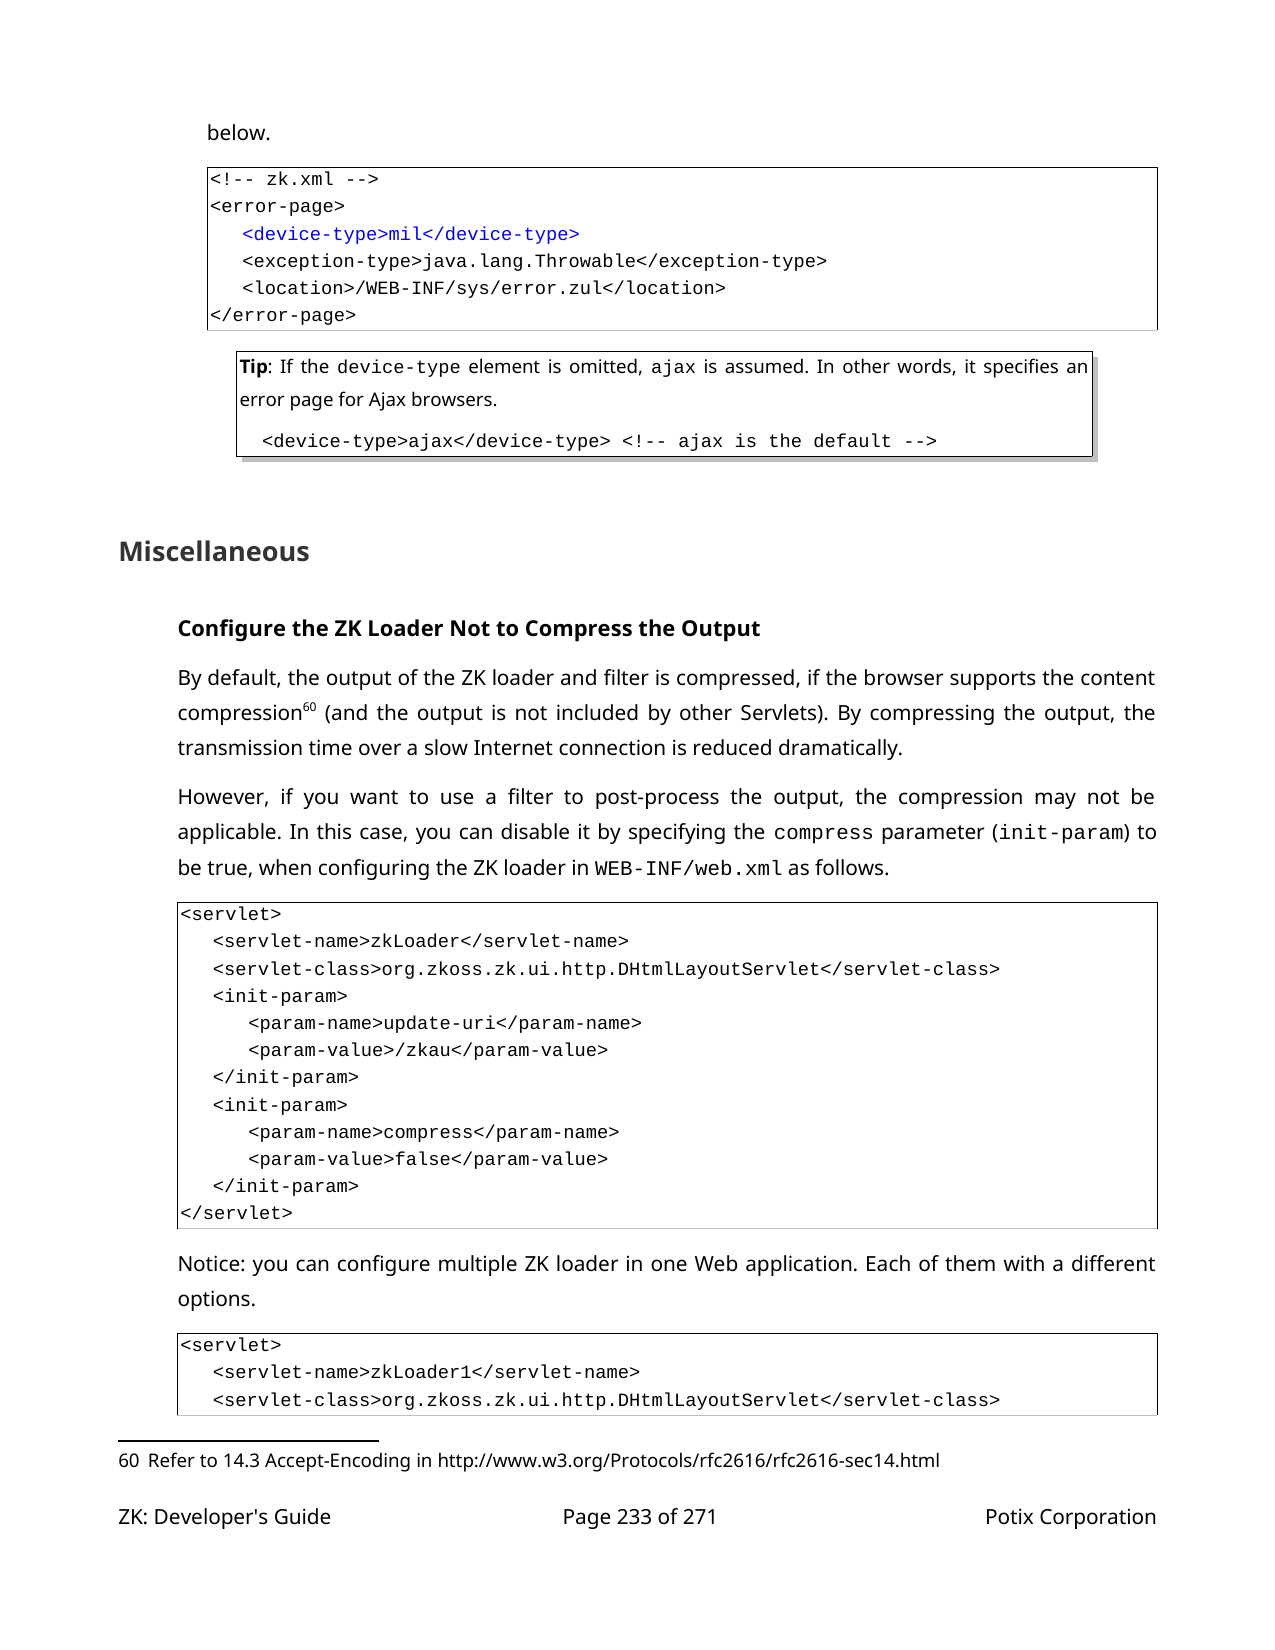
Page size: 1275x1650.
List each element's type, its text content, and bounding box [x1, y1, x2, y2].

text <device-type>ajax</device-type> <!-- ajax is the default --> [237, 429, 1092, 456]
text <!-- zk.xml --> [208, 168, 1157, 191]
text By default, the output of the ZK loader and filter is compressed, if the browser supports the content compression (and the output is not included by other Servlets). By compressing the output, the transmission time over a slow Internet connection is reduced dramatically. [177, 663, 1157, 762]
text <device-type>mil</device-type> [208, 221, 1157, 246]
text <servlet-name>zkLoader1</servlet-name> [178, 1360, 1157, 1385]
text Refer to 14.3 Accept-Encoding in http://www.w3.org/Protocols/rfc2616/rfc2616-sec14.html [118, 1447, 1157, 1473]
text <param-value>/zkau</param-value> [178, 1038, 1157, 1062]
subtitle Configure the ZK Loader Not to Compress the Output [177, 612, 1157, 642]
text <servlet-name>zkLoader</servlet-name> [178, 929, 1157, 954]
text <servlet> [178, 1334, 1157, 1357]
text Tip: If the device-type element is omitted, ajax is assumed. In other words, it specifies an error page for Ajax browsers. [237, 352, 1092, 411]
text </init-param> [178, 1174, 1157, 1198]
text <param-name>update-uri</param-name> [178, 1011, 1157, 1035]
text However, if you want to use a filter to post-process the output, the compression may not be applicable. In this case, you can disable it by specifying the compress parameter (init-param) to be true, when configuring the ZK loader in WEB-INF/web.xml as follows. [177, 782, 1157, 882]
text Notice: you can configure multiple ZK loader in one Web application. Each of them with a different options. [177, 1249, 1157, 1313]
text <init-param> [178, 1092, 1157, 1117]
text <servlet> [178, 903, 1157, 926]
text <exception-type>java.lang.Throwable</exception-type> [208, 248, 1157, 273]
text </servlet> [178, 1201, 1157, 1228]
text <param-value>false</param-value> [178, 1147, 1157, 1171]
text <location>/WEB-INF/sys/error.zul</location> [208, 276, 1157, 300]
text </init-param> [178, 1065, 1157, 1089]
text <init-param> [178, 984, 1157, 1008]
text <servlet-class>org.zkoss.zk.ui.http.DHtmlLayoutServlet</servlet-class> [178, 957, 1157, 981]
text <error-page> [208, 194, 1157, 218]
text <servlet-class>org.zkoss.zk.ui.http.DHtmlLayoutServlet</servlet-class> [178, 1388, 1157, 1415]
text </error-page> [208, 303, 1157, 330]
subtitle Miscellaneous [118, 533, 1157, 570]
text below. [207, 118, 1157, 146]
text <param-name>compress</param-name> [178, 1120, 1157, 1144]
